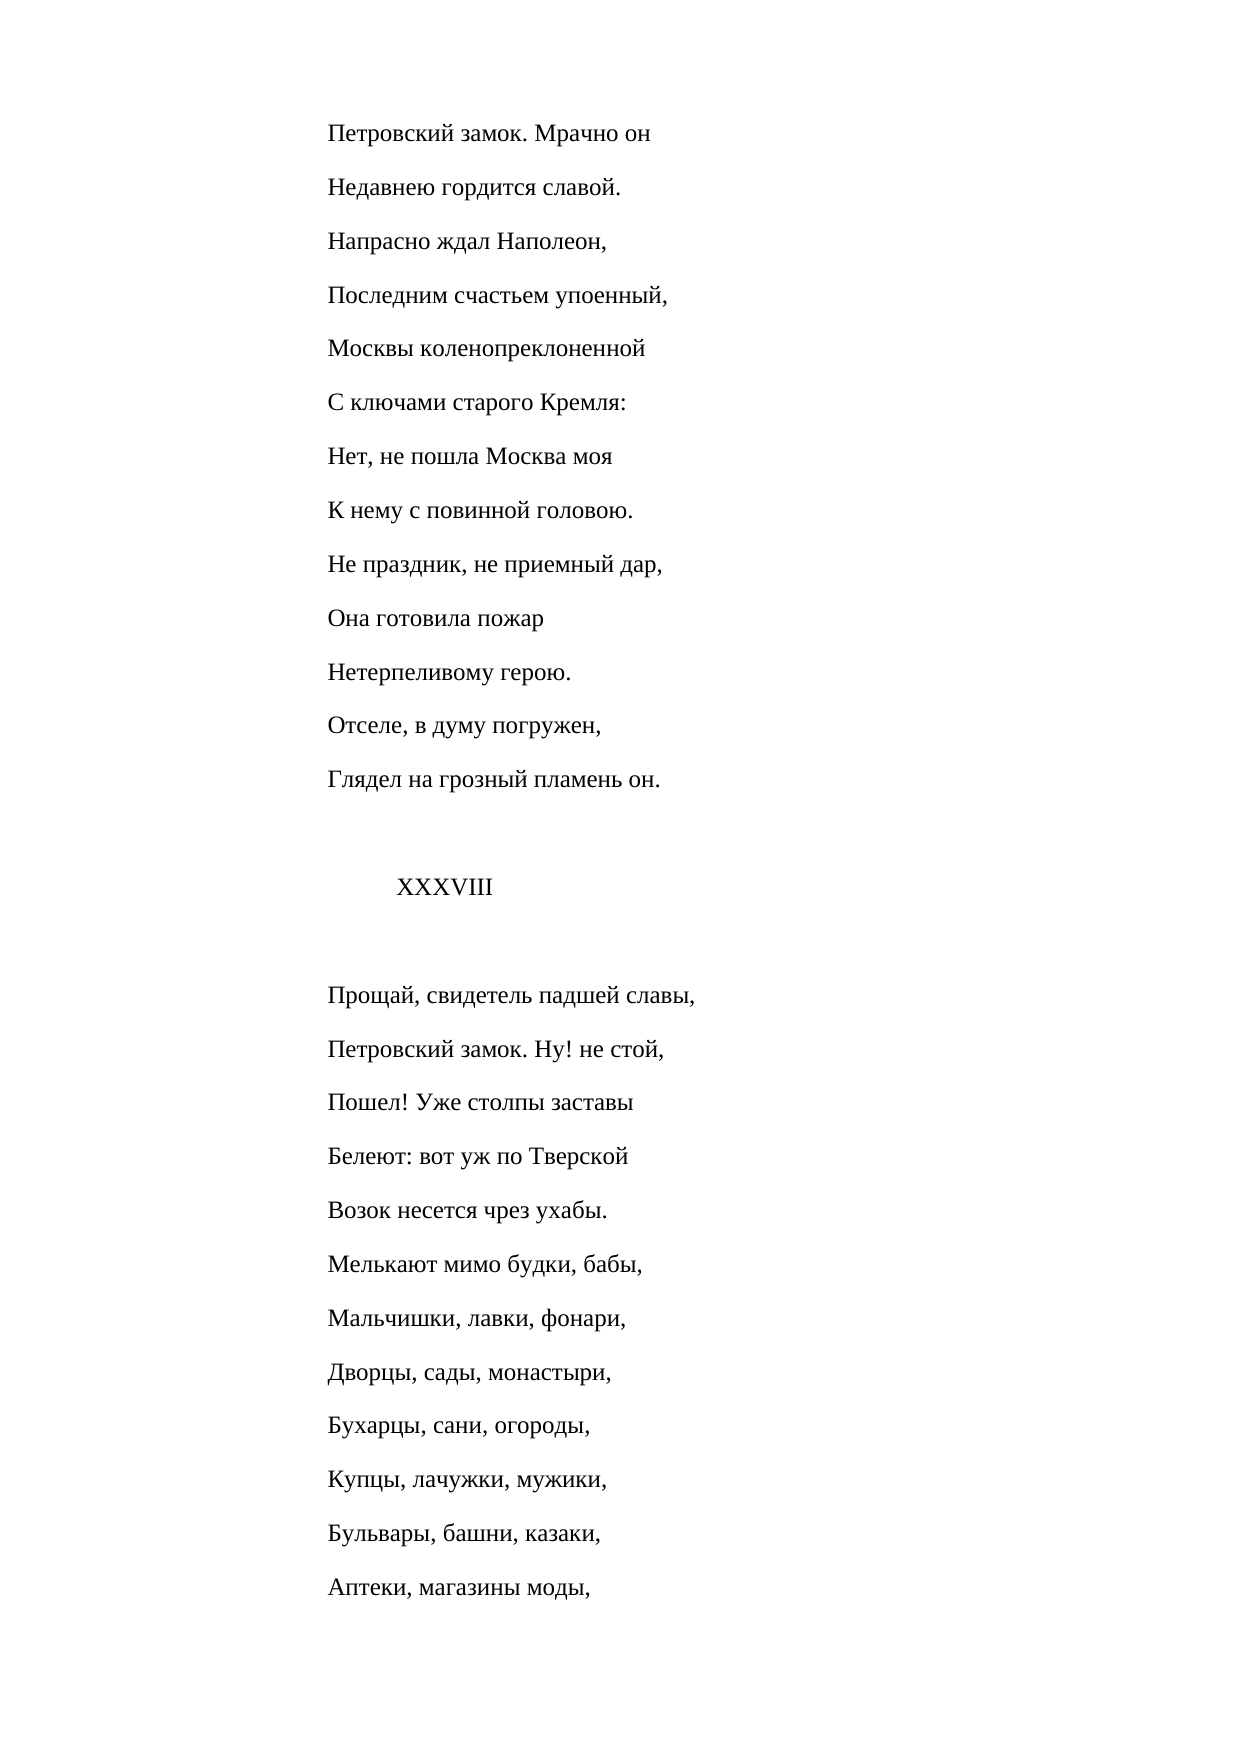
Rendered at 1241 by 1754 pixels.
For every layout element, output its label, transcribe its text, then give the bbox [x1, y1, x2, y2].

text Купцы, лачужки, мужики, [177, 1464, 1152, 1493]
text Глядел на грозный пламень он. [177, 764, 1152, 793]
text Последним счастьем упоенный, [177, 280, 1152, 308]
text Бухарцы, сани, огороды, [177, 1411, 1152, 1439]
text К нему с повинной головою. [177, 495, 1152, 524]
text Петровский замок. Ну! не стой, [177, 1034, 1152, 1062]
text Отселе, в думу погружен, [177, 711, 1152, 739]
text Аптеки, магазины моды, [177, 1572, 1152, 1601]
text Напрасно ждал Наполеон, [177, 226, 1152, 254]
text Москвы коленопреклоненной [177, 333, 1152, 362]
text Бульвары, башни, казаки, [177, 1518, 1152, 1547]
text Петровский замок. Мрачно он [177, 118, 1152, 147]
text Не праздник, не приемный дар, [177, 549, 1152, 578]
text Недавнею гордится славой. [177, 172, 1152, 201]
text Пошел! Уже столпы заставы [177, 1087, 1152, 1116]
text Дворцы, сады, монастыри, [177, 1357, 1152, 1386]
text Мальчишки, лавки, фонари, [177, 1303, 1152, 1332]
text С ключами старого Кремля: [177, 387, 1152, 416]
text XXXVIII [177, 872, 1152, 901]
text Мелькают мимо будки, бабы, [177, 1249, 1152, 1278]
text Белеют: вот уж по Тверской [177, 1141, 1152, 1170]
text Она готовила пожар [177, 603, 1152, 632]
text Прощай, свидетель падшей славы, [177, 980, 1152, 1008]
text Нетерпеливому герою. [177, 657, 1152, 685]
text Возок несется чрез ухабы. [177, 1195, 1152, 1224]
text Нет, не пошла Москва моя [177, 441, 1152, 470]
